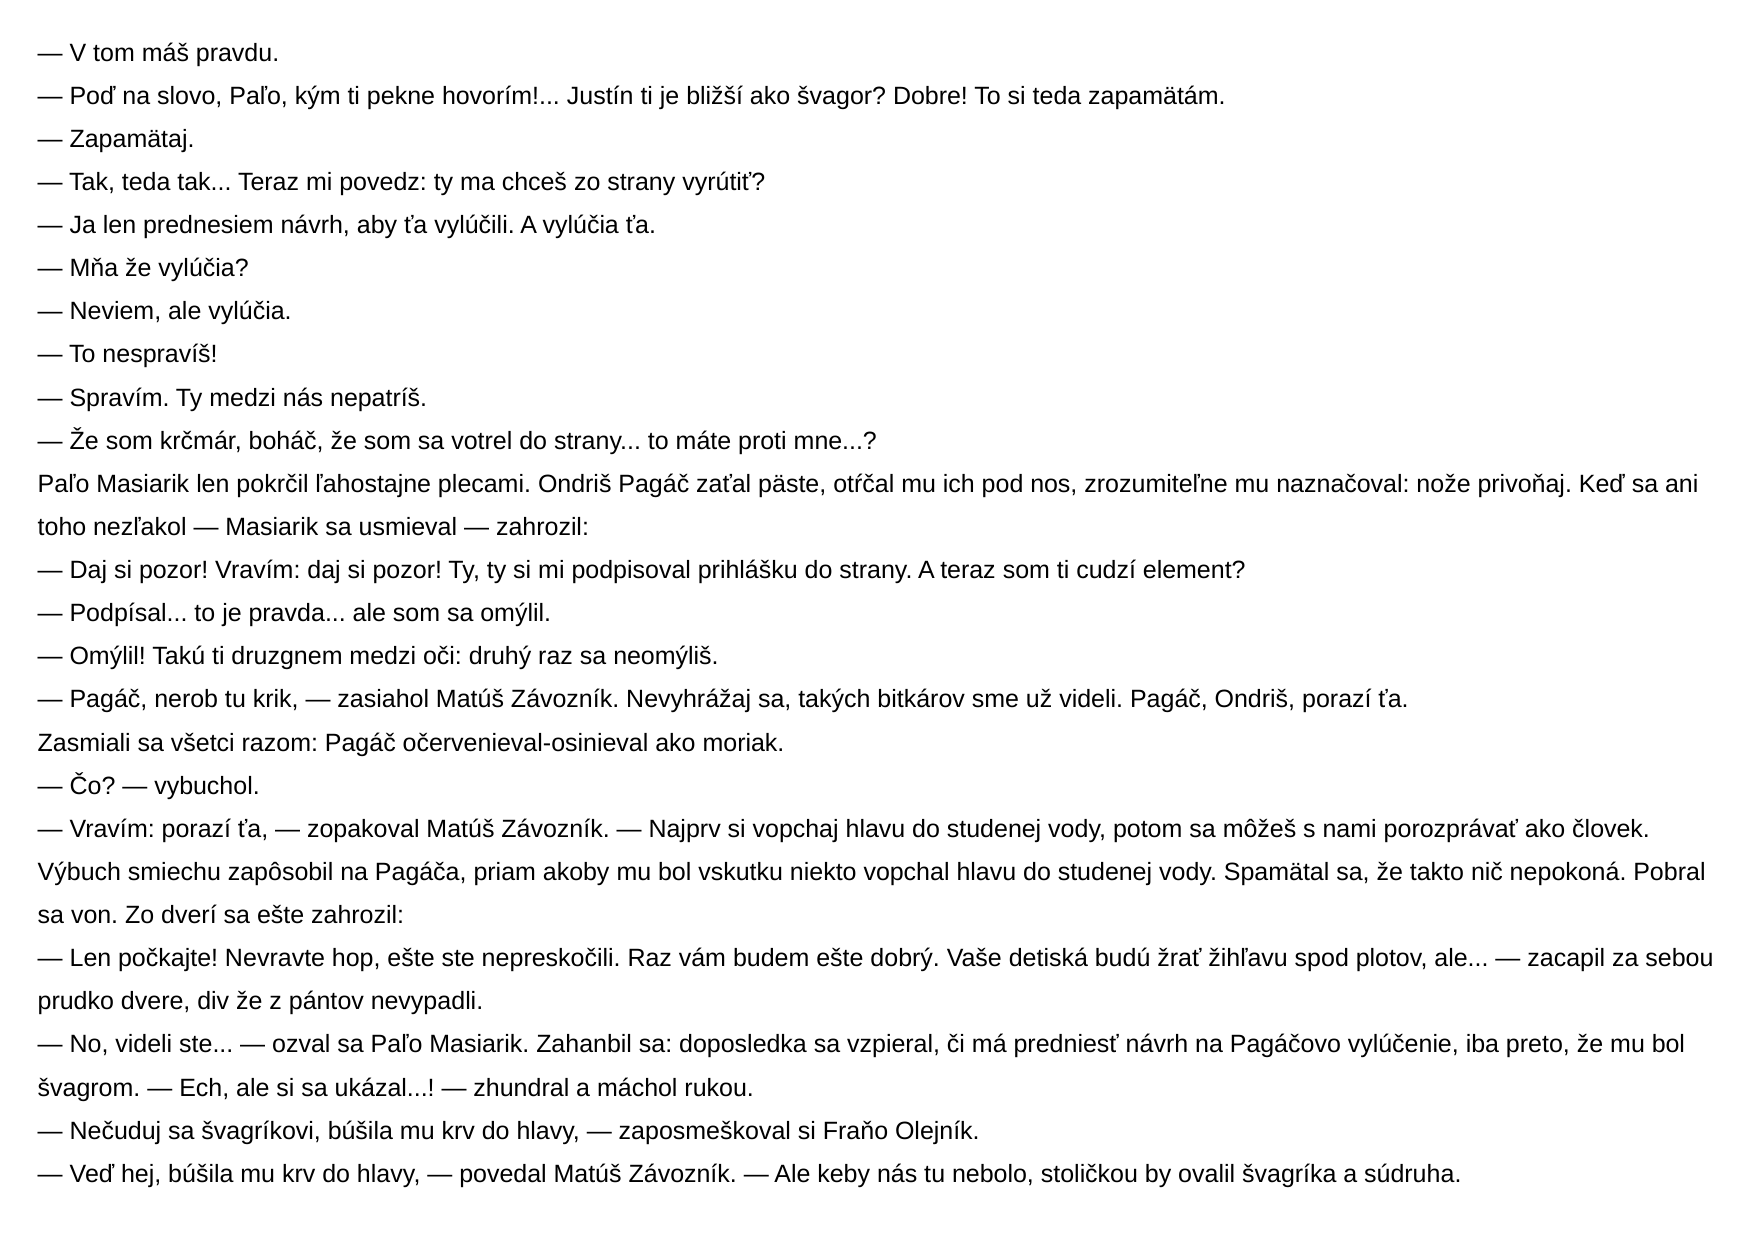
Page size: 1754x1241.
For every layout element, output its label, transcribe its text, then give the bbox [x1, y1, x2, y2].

text — Daj si pozor! Vravím: daj si pozor! Ty, ty si mi podpisoval prihlášku do strany. A teraz som ti cudzí element? [37, 555, 1716, 584]
text — Neviem, ale vylúčia. [37, 296, 1716, 325]
text — Nečuduj sa švagríkovi, búšila mu krv do hlavy, — zaposmeškoval si Fraňo Olejník. [37, 1116, 1716, 1144]
text Zasmiali sa všetci razom: Pagáč očervenieval-osinieval ako moriak. [37, 727, 1716, 756]
text — V tom máš pravdu. [37, 37, 1716, 66]
text — Poď na slovo, Paľo, kým ti pekne hovorím!... Justín ti je bližší ako švagor? Dobre! To si teda zapamätám. [37, 81, 1716, 109]
text — No, videli ste... — ozval sa Paľo Masiarik. Zahanbil sa: doposledka sa vzpieral, či má predniesť návrh na Pagáčovo vylúčenie, iba preto, že mu bol švagrom. — Ech, ale si sa ukázal...! — zhundral a máchol rukou. [37, 1029, 1716, 1101]
text — Vravím: porazí ťa, — zopakoval Matúš Závozník. — Najprv si vopchaj hlavu do studenej vody, potom sa môžeš s nami porozprávať ako človek. [37, 814, 1716, 842]
text — Tak, teda tak... Teraz mi povedz: ty ma chceš zo strany vyrútiť? [37, 167, 1716, 196]
text — Spravím. Ty medzi nás nepatríš. [37, 382, 1716, 411]
text — Ja len prednesiem návrh, aby ťa vylúčili. A vylúčia ťa. [37, 210, 1716, 239]
text Paľo Masiarik len pokrčil ľahostajne plecami. Ondriš Pagáč zaťal päste, otŕčal mu ich pod nos, zrozumiteľne mu naznačoval: nože privoňaj. Keď sa ani toho nezľakol — Masiarik sa usmieval — zahrozil: [37, 469, 1716, 541]
text — Čo? — vybuchol. [37, 771, 1716, 799]
text — Veď hej, búšila mu krv do hlavy, — povedal Matúš Závozník. — Ale keby nás tu nebolo, stoličkou by ovalil švagríka a súdruha. [37, 1159, 1716, 1187]
text — Že som krčmár, boháč, že som sa votrel do strany... to máte proti mne...? [37, 426, 1716, 454]
text Výbuch smiechu zapôsobil na Pagáča, priam akoby mu bol vskutku niekto vopchal hlavu do studenej vody. Spamätal sa, že takto nič nepokoná. Pobral sa von. Zo dverí sa ešte zahrozil: [37, 857, 1716, 929]
text — Zapamätaj. [37, 124, 1716, 152]
text — Pagáč, nerob tu krik, — zasiahol Matúš Závozník. Nevyhrážaj sa, takých bitkárov sme už videli. Pagáč, Ondriš, porazí ťa. [37, 684, 1716, 713]
text — Len počkajte! Nevravte hop, ešte ste nepreskočili. Raz vám budem ešte dobrý. Vaše detiská budú žrať žihľavu spod plotov, ale... — zacapil za sebou prudko dvere, div že z pántov nevypadli. [37, 943, 1716, 1015]
text — Omýlil! Takú ti druzgnem medzi oči: druhý raz sa neomýliš. [37, 641, 1716, 670]
text — Podpísal... to je pravda... ale som sa omýlil. [37, 598, 1716, 627]
text — To nespravíš! [37, 339, 1716, 368]
text — Mňa že vylúčia? [37, 253, 1716, 282]
